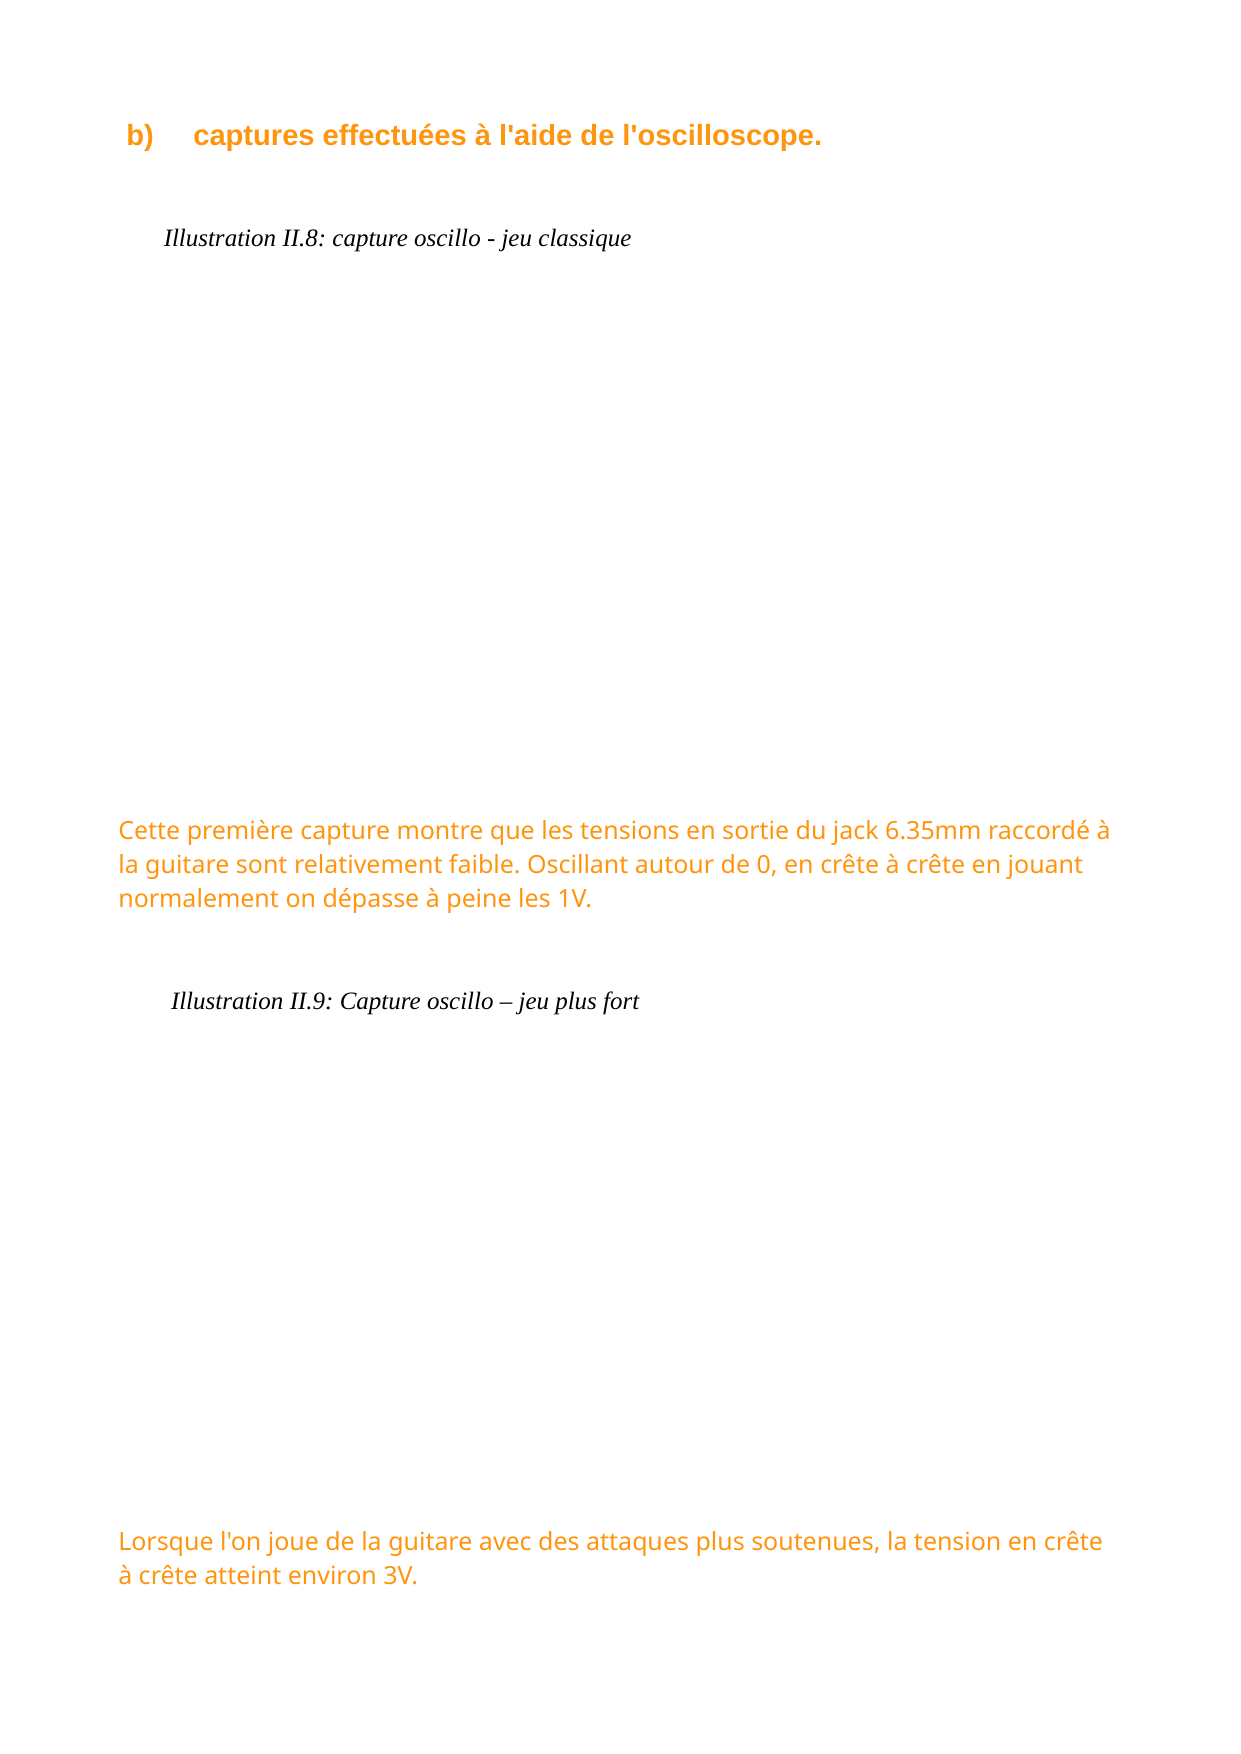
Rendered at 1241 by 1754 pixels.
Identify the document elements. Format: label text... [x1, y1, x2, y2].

text Illustration II.9: Capture oscillo – jeu plus fort [171, 986, 1069, 1015]
subtitle captures effectuées à l'aide de l'oscilloscope. [118, 118, 1122, 152]
text Illustration II.8: capture oscillo - jeu classique [163, 223, 1077, 252]
text Cette première capture montre que les tensions en sortie du jack 6.35mm raccordé à la guitare sont relativement faible. Oscillant autour de 0, en crête à crête en jouant normalement on dépasse à peine les 1V. [118, 812, 1122, 914]
text Lorsque l'on joue de la guitare avec des attaques plus soutenues, la tension en crête à crête atteint environ 3V. [118, 973, 1122, 1592]
